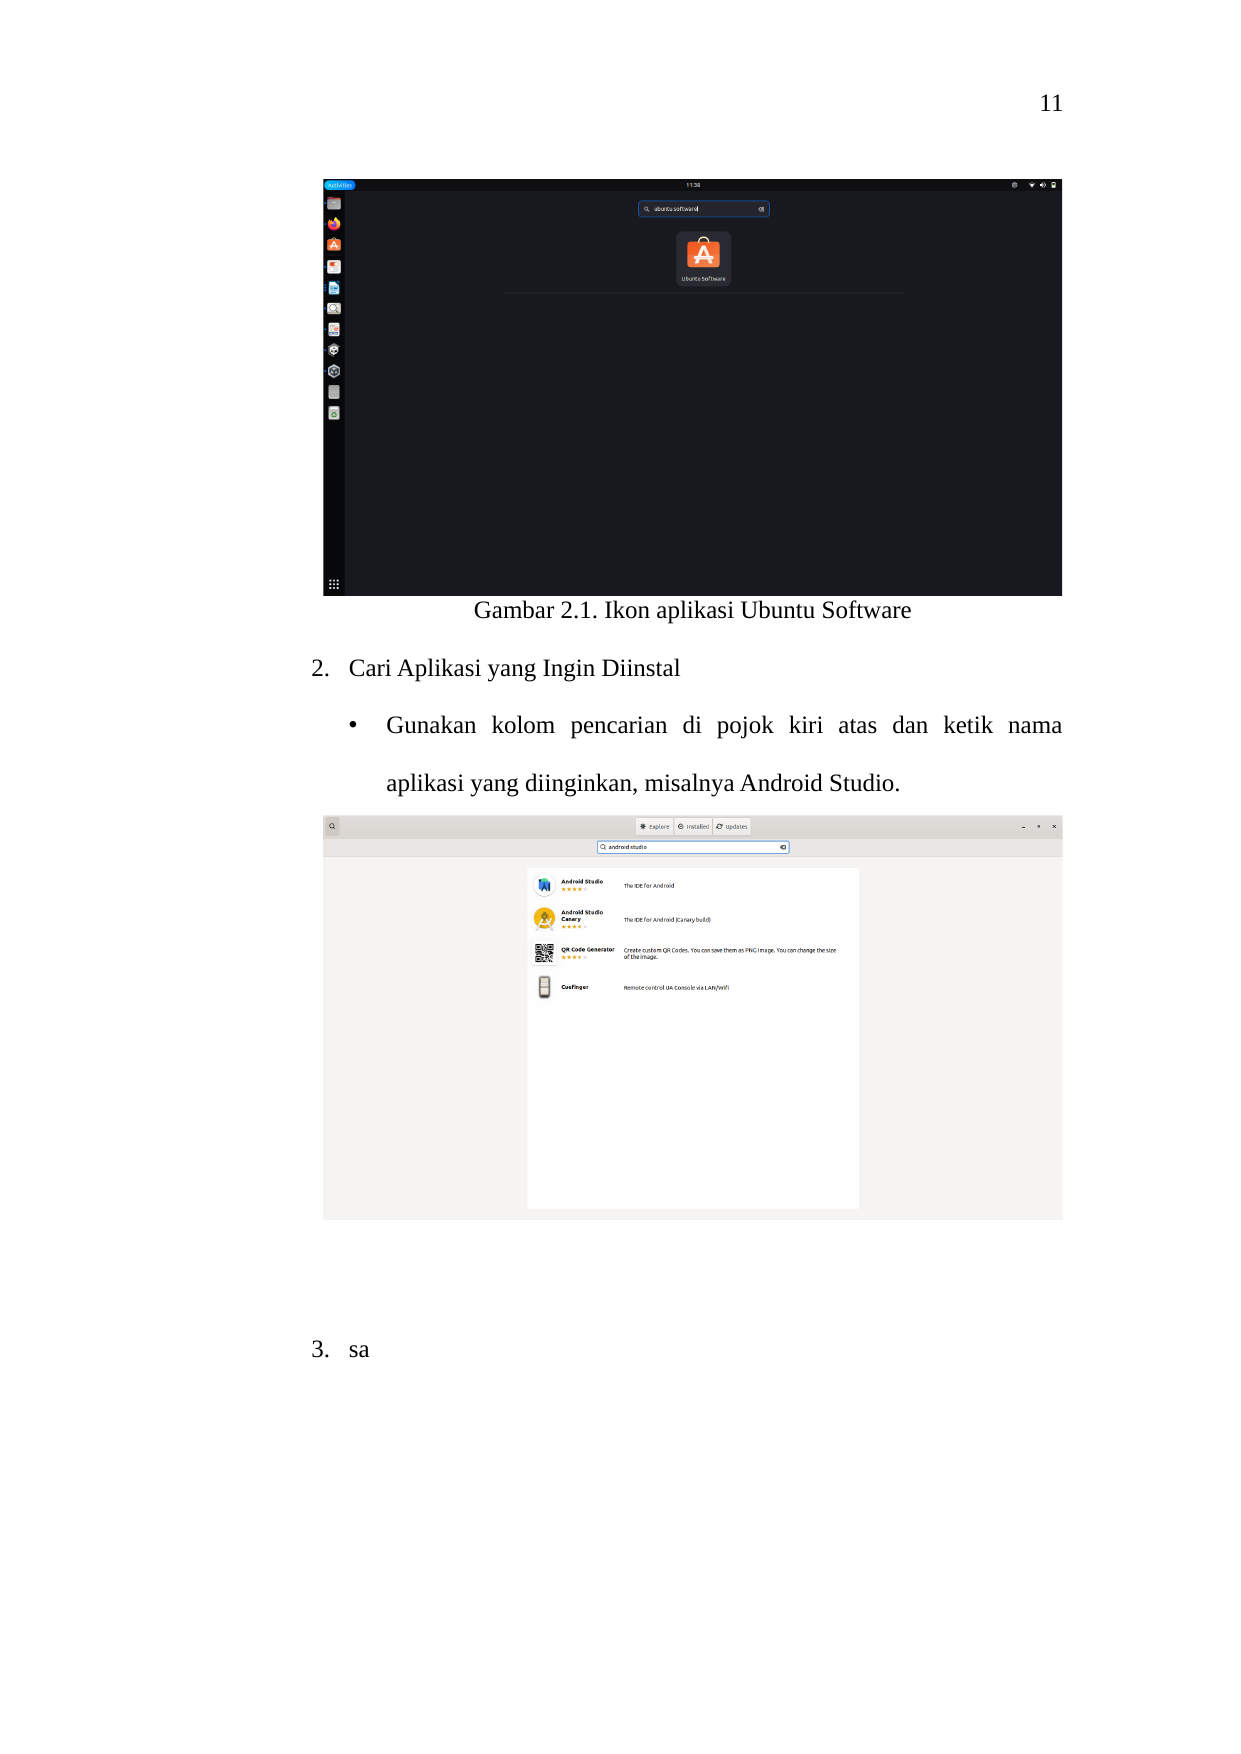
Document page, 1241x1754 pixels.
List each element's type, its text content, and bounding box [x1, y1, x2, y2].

subtitle Gambar 2.1. Ikon aplikasi Ubuntu Software [323, 596, 1062, 624]
list sa [311, 1334, 1063, 1363]
list Cari Aplikasi yang Ingin Diinstal [311, 165, 1063, 681]
picture [323, 179, 1063, 596]
picture [323, 815, 1063, 1220]
list Gunakan kolom pencarian di pojok kiri atas dan ketik nama aplikasi yang diinginkan, misalnya Android Studio. [349, 710, 1063, 796]
